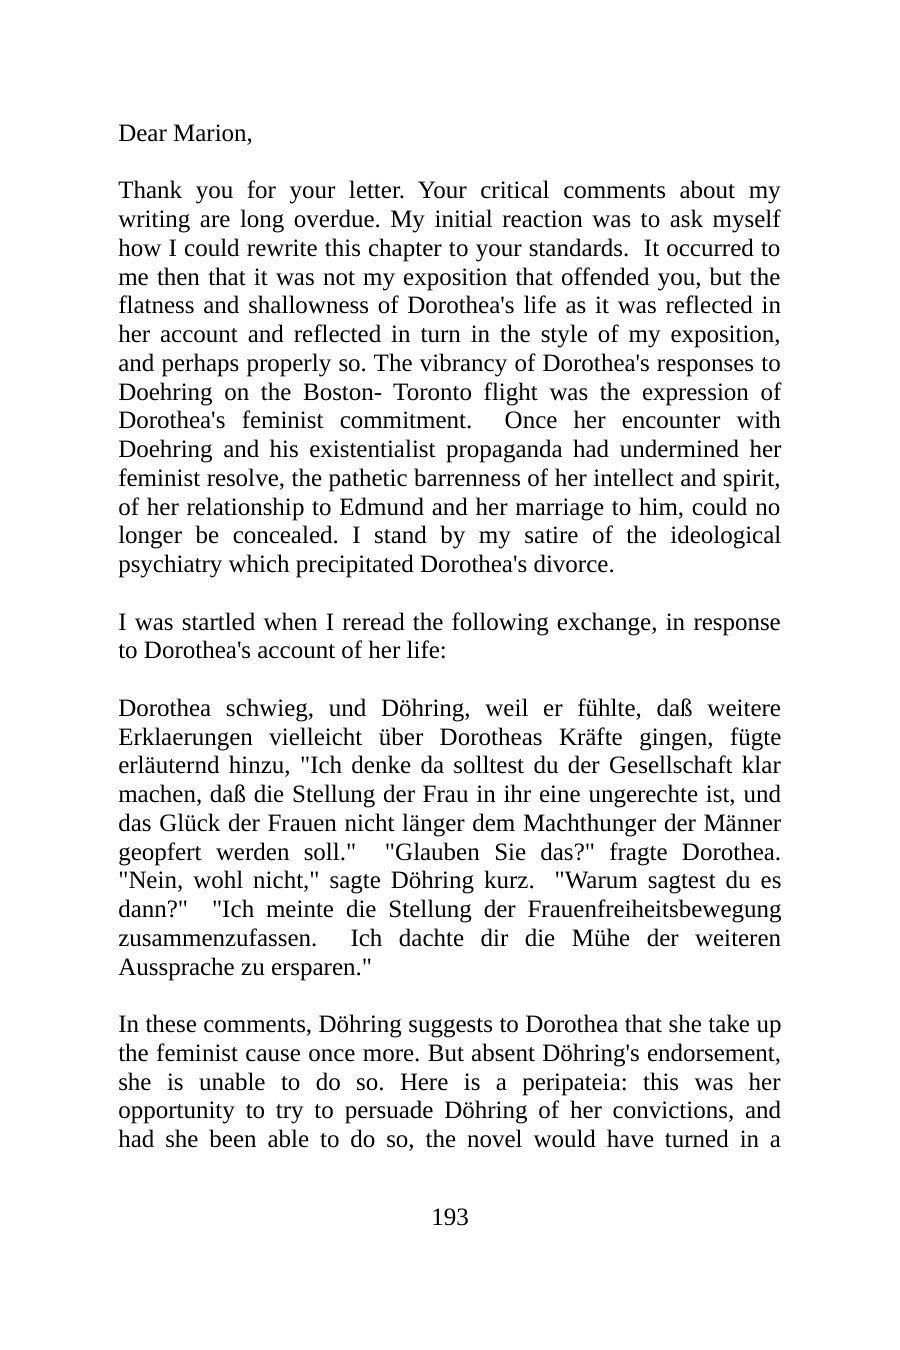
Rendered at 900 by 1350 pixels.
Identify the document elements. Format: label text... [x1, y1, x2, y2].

text Dorothea schwieg, und Döhring, weil er fühlte, daß weitere Erklaerungen vielleicht über Dorotheas Kräfte gingen, fügte erläuternd hinzu, "Ich denke da solltest du der Gesellschaft klar machen, daß die Stellung der Frau in ihr eine ungerechte ist, und das Glück der Frauen nicht länger dem Machthunger der Männer geopfert werden soll." "Glauben Sie das?" fragte Dorothea. "Nein, wohl nicht," sagte Döhring kurz. "Warum sagtest du es dann?" "Ich meinte die Stellung der Frauenfreiheitsbewegung zusammenzufassen. Ich dachte dir die Mühe der weiteren Aussprache zu ersparen." [118, 693, 782, 981]
text Dear Marion, [118, 118, 782, 147]
text Thank you for your letter. Your critical comments about my writing are long overdue. My initial reaction was to ask myself how I could rewrite this chapter to your standards. It occurred to me then that it was not my exposition that offended you, but the flatness and shallowness of Dorothea's life as it was reflected in her account and reflected in turn in the style of my exposition, and perhaps properly so. The vibrancy of Dorothea's responses to Doehring on the Boston- Toronto flight was the expression of Dorothea's feminist commitment. Once her encounter with Doehring and his existentialist propaganda had undermined her feminist resolve, the pathetic barrenness of her intellect and spirit, of her relationship to Edmund and her marriage to him, could no longer be concealed. I stand by my satire of the ideological psychiatry which precipitated Dorothea's divorce. [118, 176, 782, 578]
text In these comments, Döhring suggests to Dorothea that she take up the feminist cause once more. But absent Döhring's endorsement, she is unable to do so. Here is a peripateia: this was her opportunity to try to persuade Döhring of her convictions, and had she been able to do so, the novel would have turned in a [118, 1009, 782, 1153]
text I was startled when I reread the following exchange, in response to Dorothea's account of her life: [118, 607, 782, 664]
